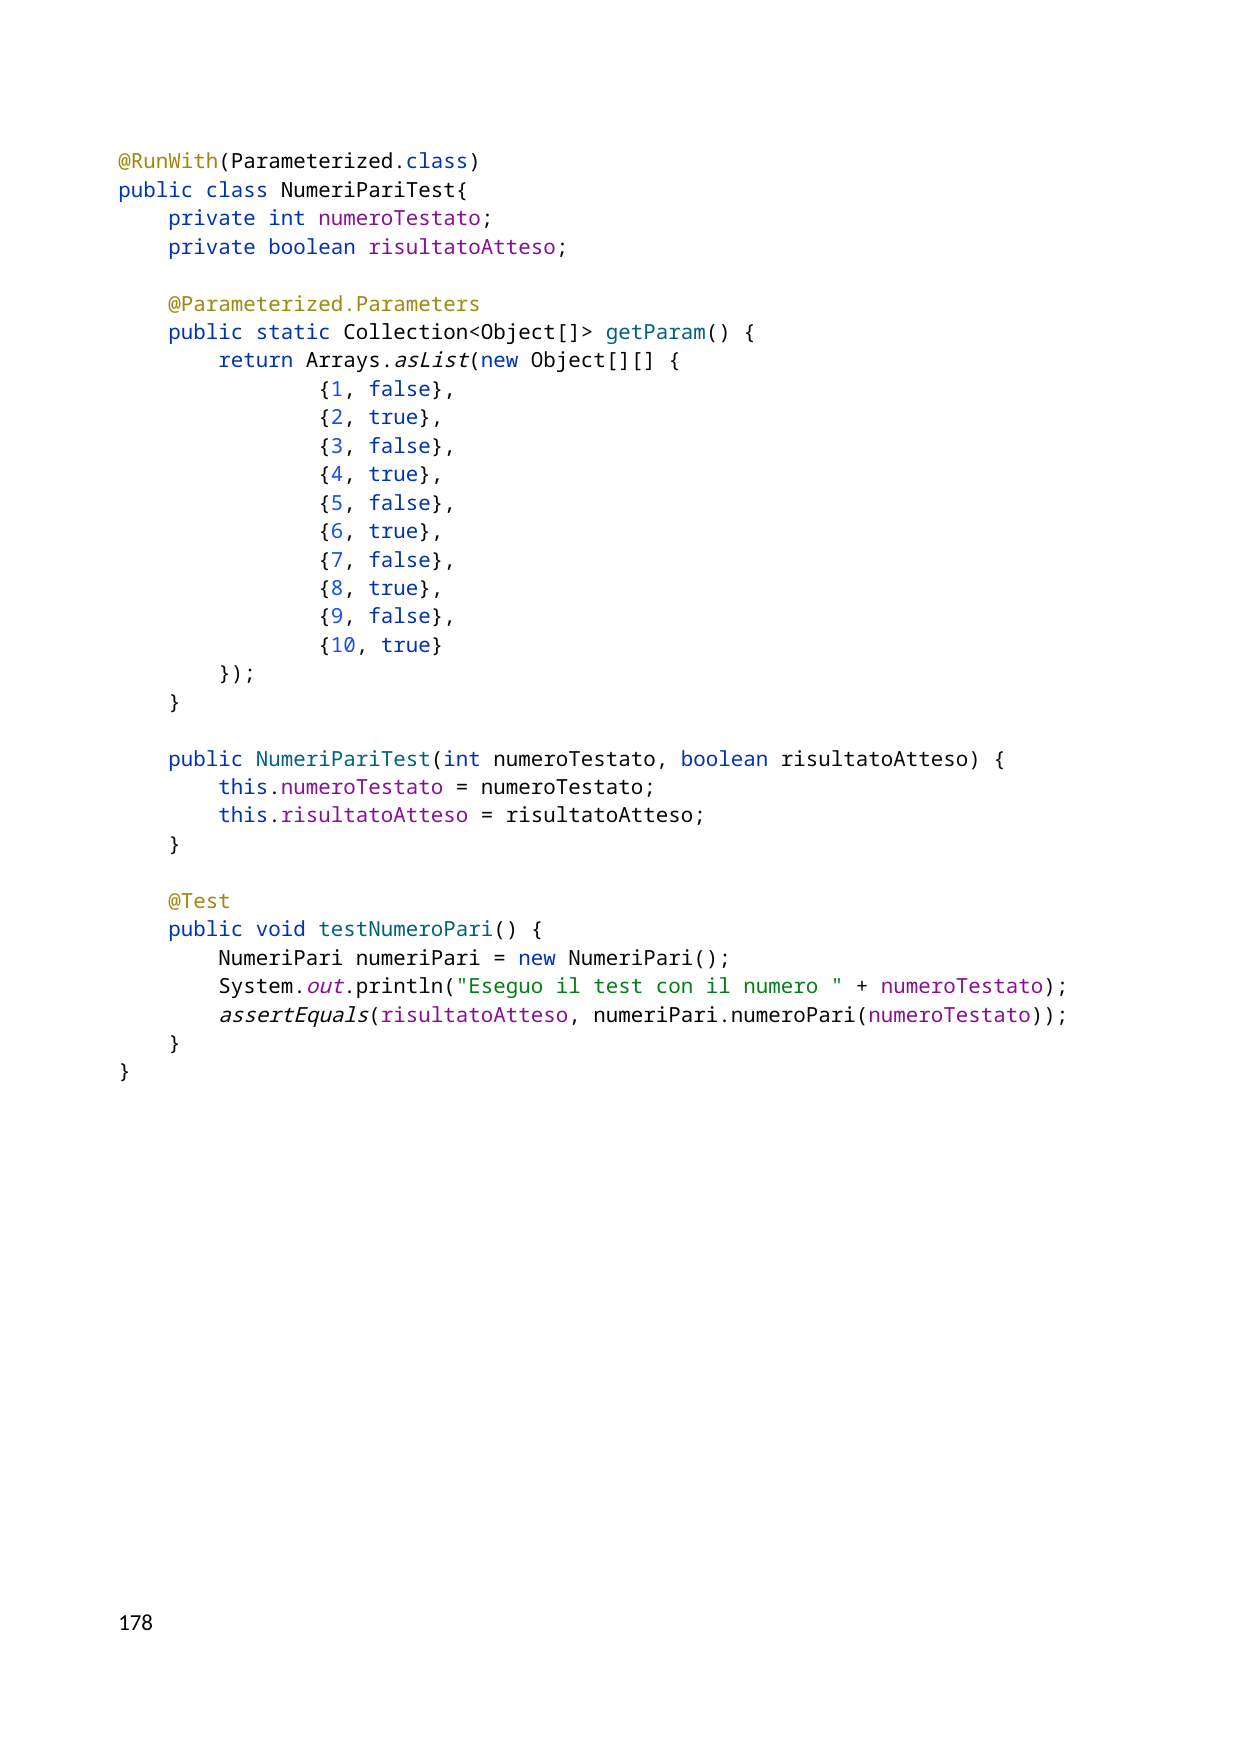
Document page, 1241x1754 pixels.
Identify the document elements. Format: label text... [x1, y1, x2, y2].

text @RunWith(Parameterized.class) public class NumeriPariTest{ private int numeroTestato; private boolean risultatoAtteso; @Parameterized.Parameters public static Collection<Object[]> getParam() { return Arrays.asList(new Object[][] { {1, false}, {2, true}, {3, false}, {4, true}, {5, false}, {6, true}, {7, false}, {8, true}, {9, false}, {10, true} }); } public NumeriPariTest(int numeroTestato, boolean risultatoAtteso) { this.numeroTestato = numeroTestato; this.risultatoAtteso = risultatoAtteso; } @Test public void testNumeroPari() { NumeriPari numeriPari = new NumeriPari(); System.out.println("Eseguo il test con il numero " + numeroTestato); assertEquals(risultatoAtteso, numeriPari.numeroPari(numeroTestato)); } } [118, 118, 1122, 1085]
